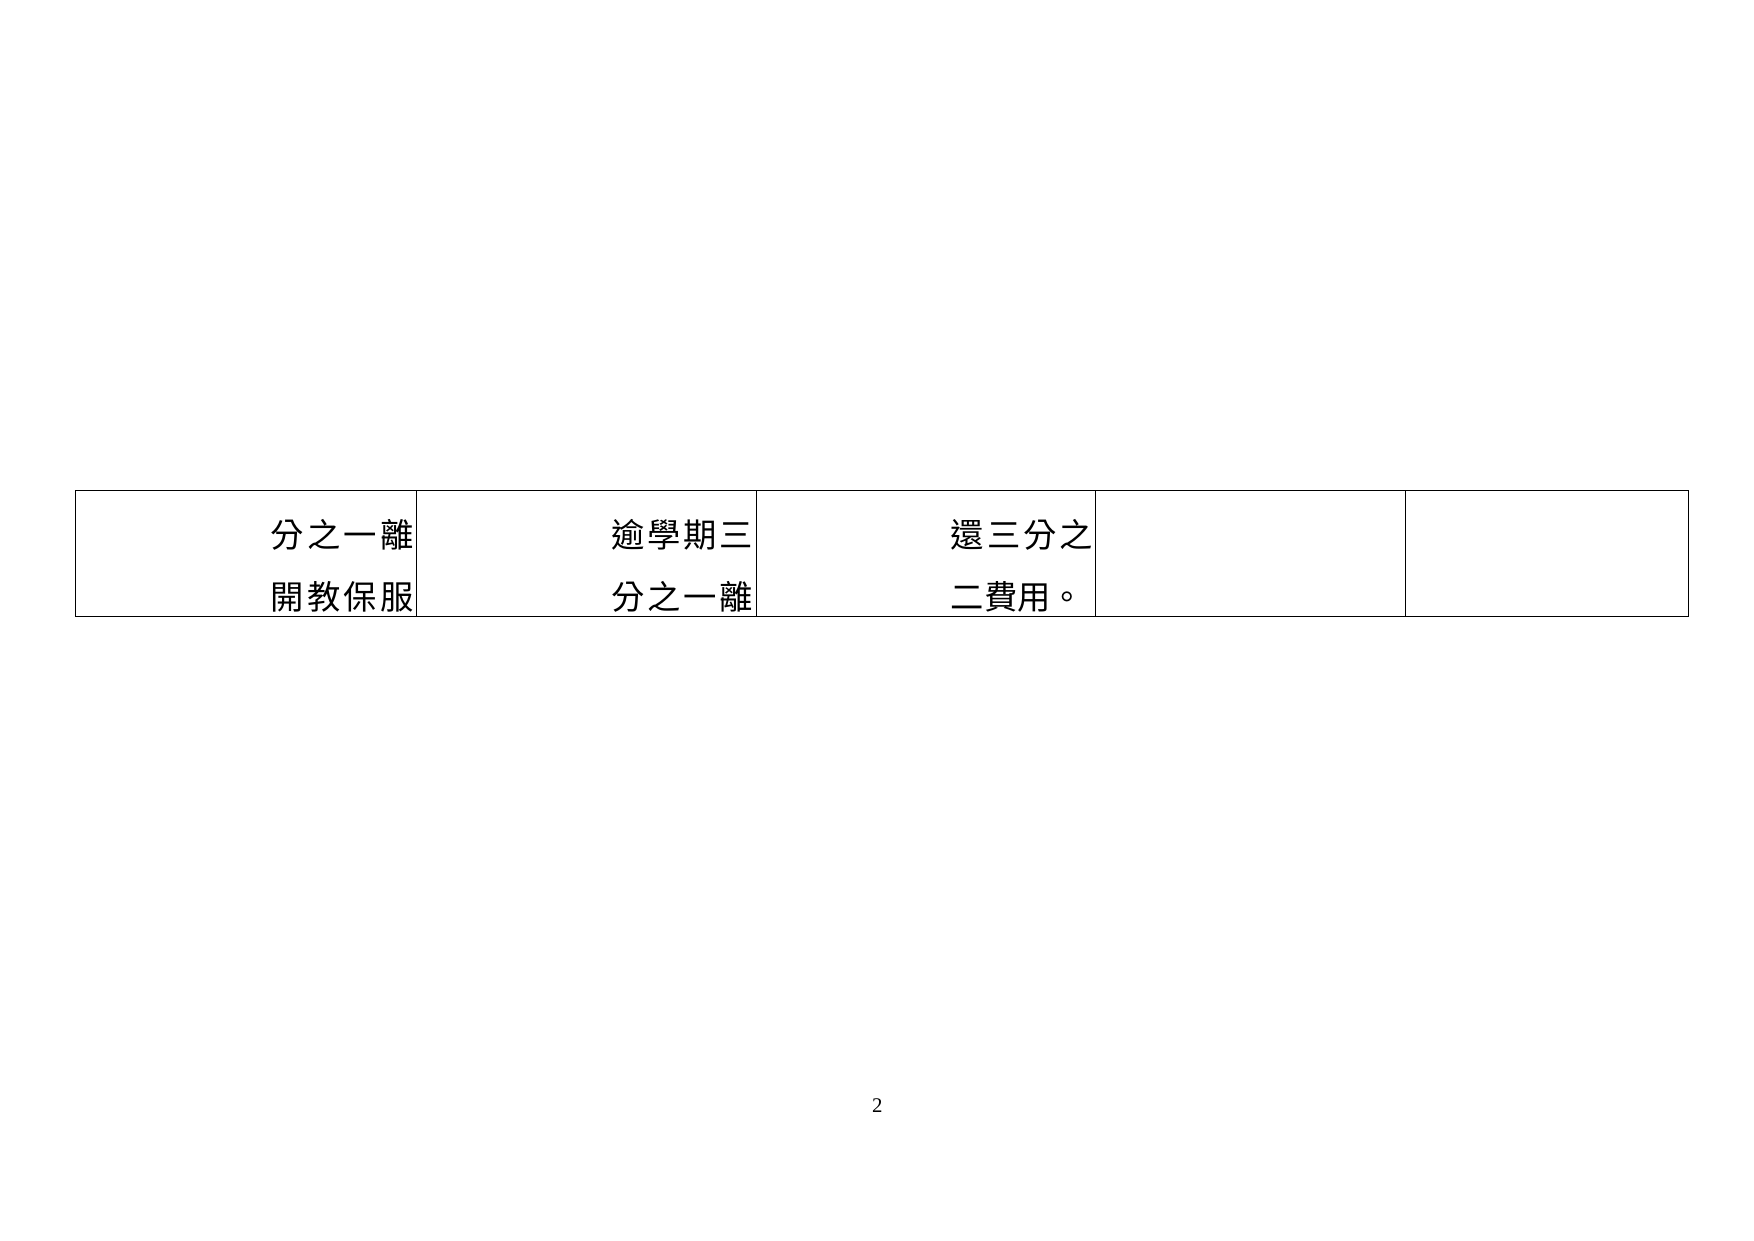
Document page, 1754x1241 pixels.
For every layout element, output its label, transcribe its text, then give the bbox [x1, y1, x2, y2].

table_cell [1096, 491, 1405, 616]
table_cell [1406, 491, 1688, 616]
table_cell 分之一離開教保服 [76, 491, 416, 616]
table_cell 逾學期三分之一離 [417, 491, 756, 616]
table_cell 還三分之二費用。 [757, 491, 1095, 616]
